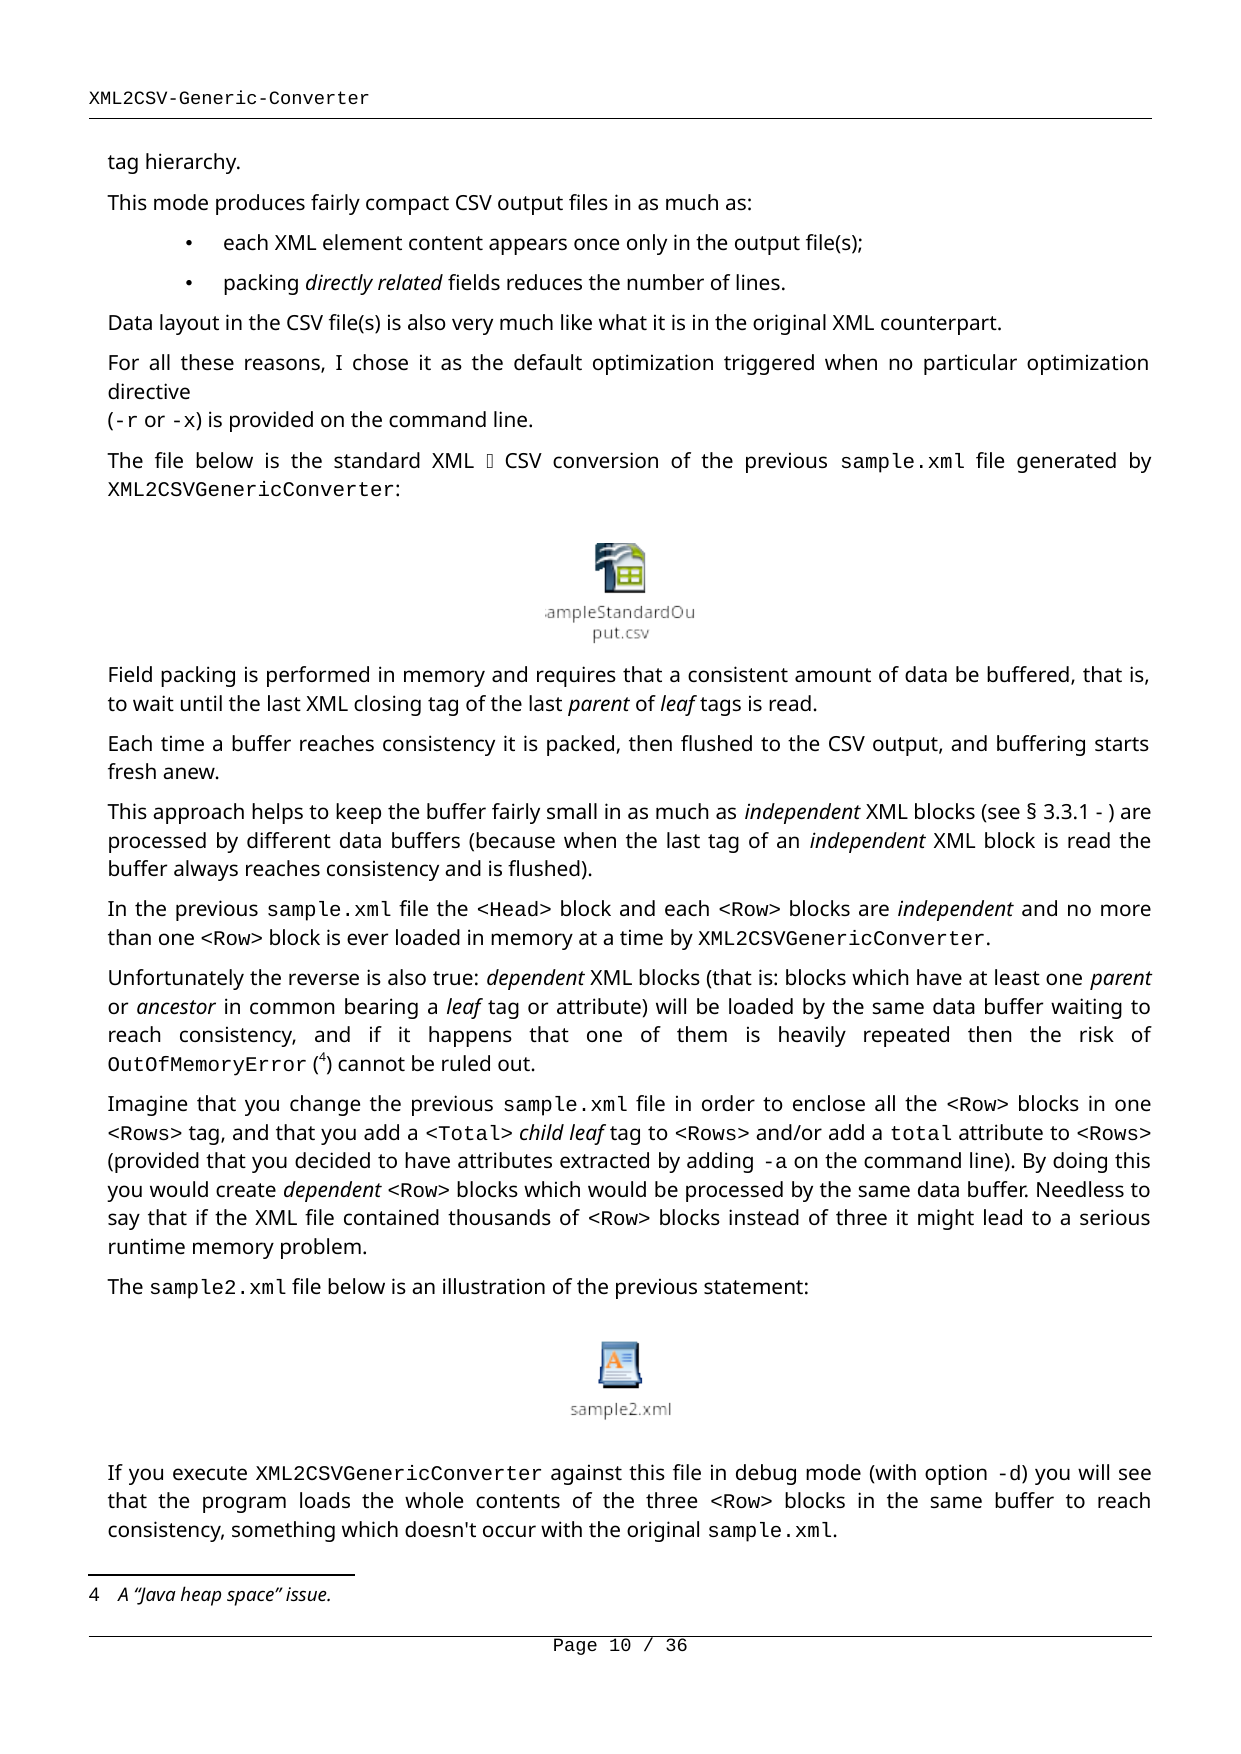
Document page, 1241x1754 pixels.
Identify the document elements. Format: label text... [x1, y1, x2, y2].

list packing directly related fields reduces the number of lines. [185, 268, 1152, 297]
list each XML element content appears once only in the output file(s); [185, 228, 1152, 256]
text Unfortunately the reverse is also true: dependent XML blocks (that is: blocks which have at least one parent or ancestor in common bearing a leaf tag or attribute) will be loaded by the same data buffer waiting to reach consistency, and if it happens that one of them is heavily repeated then the risk of OutOfMemoryError () cannot be ruled out. [107, 963, 1152, 1077]
text Each time a buffer reaches consistency it is packed, then flushed to the CSV output, and buffering starts fresh anew. [107, 729, 1152, 786]
text If you execute XML2CSVGenericConverter against this file in debug mode (with option -d) you will see that the program loads the whole contents of the three <Row> blocks in the same buffer to reach consistency, something which doesn't occur with the original sample.xml. [107, 1352, 1152, 1543]
text The sample2.xml file below is an illustration of the previous statement: [107, 1272, 1152, 1301]
text In the previous sample.xml file the <Head> block and each <Row> blocks are independent and no more than one <Row> block is ever loaded in memory at a time by XML2CSVGenericConverter. [107, 894, 1152, 952]
text The file below is the standard XML _ CSV conversion of the previous sample.xml file generated by XML2CSVGenericConverter: [107, 446, 1152, 503]
text This approach helps to keep the buffer fairly small in as much as independent XML blocks (see § 3.3.1 - ) are processed by different data buffers (because when the last tag of an independent XML block is read the buffer always reaches consistency and is flushed). [107, 797, 1152, 883]
text tag hierarchy. [107, 147, 1152, 176]
text A “Java heap space” issue. [88, 1581, 1152, 1606]
text Imagine that you change the previous sample.xml file in order to enclose all the <Row> blocks in one <Rows> tag, and that you add a <Total> child leaf tag to <Rows> and/or add a total attribute to <Rows> (provided that you decided to have attributes extracted by adding -a on the command line). By doing this you would create dependent <Row> blocks which would be processed by the same data buffer. Needless to say that if the XML file contained thousands of <Row> blocks instead of three it might lead to a serious runtime memory problem. [107, 1089, 1152, 1260]
text For all these reasons, I chose it as the default optimization triggered when no particular optimization directive (-r or -x) is provided on the command line. [107, 348, 1152, 434]
text Data layout in the CSV file(s) is also very much like what it is in the original XML counterpart. [107, 308, 1152, 337]
text This mode produces fairly compact CSV output files in as much as: [107, 188, 1152, 216]
text Field packing is performed in memory and requires that a consistent amount of data be buffered, that is, to wait until the last XML closing tag of the last parent of leaf tags is read. [107, 555, 1152, 717]
